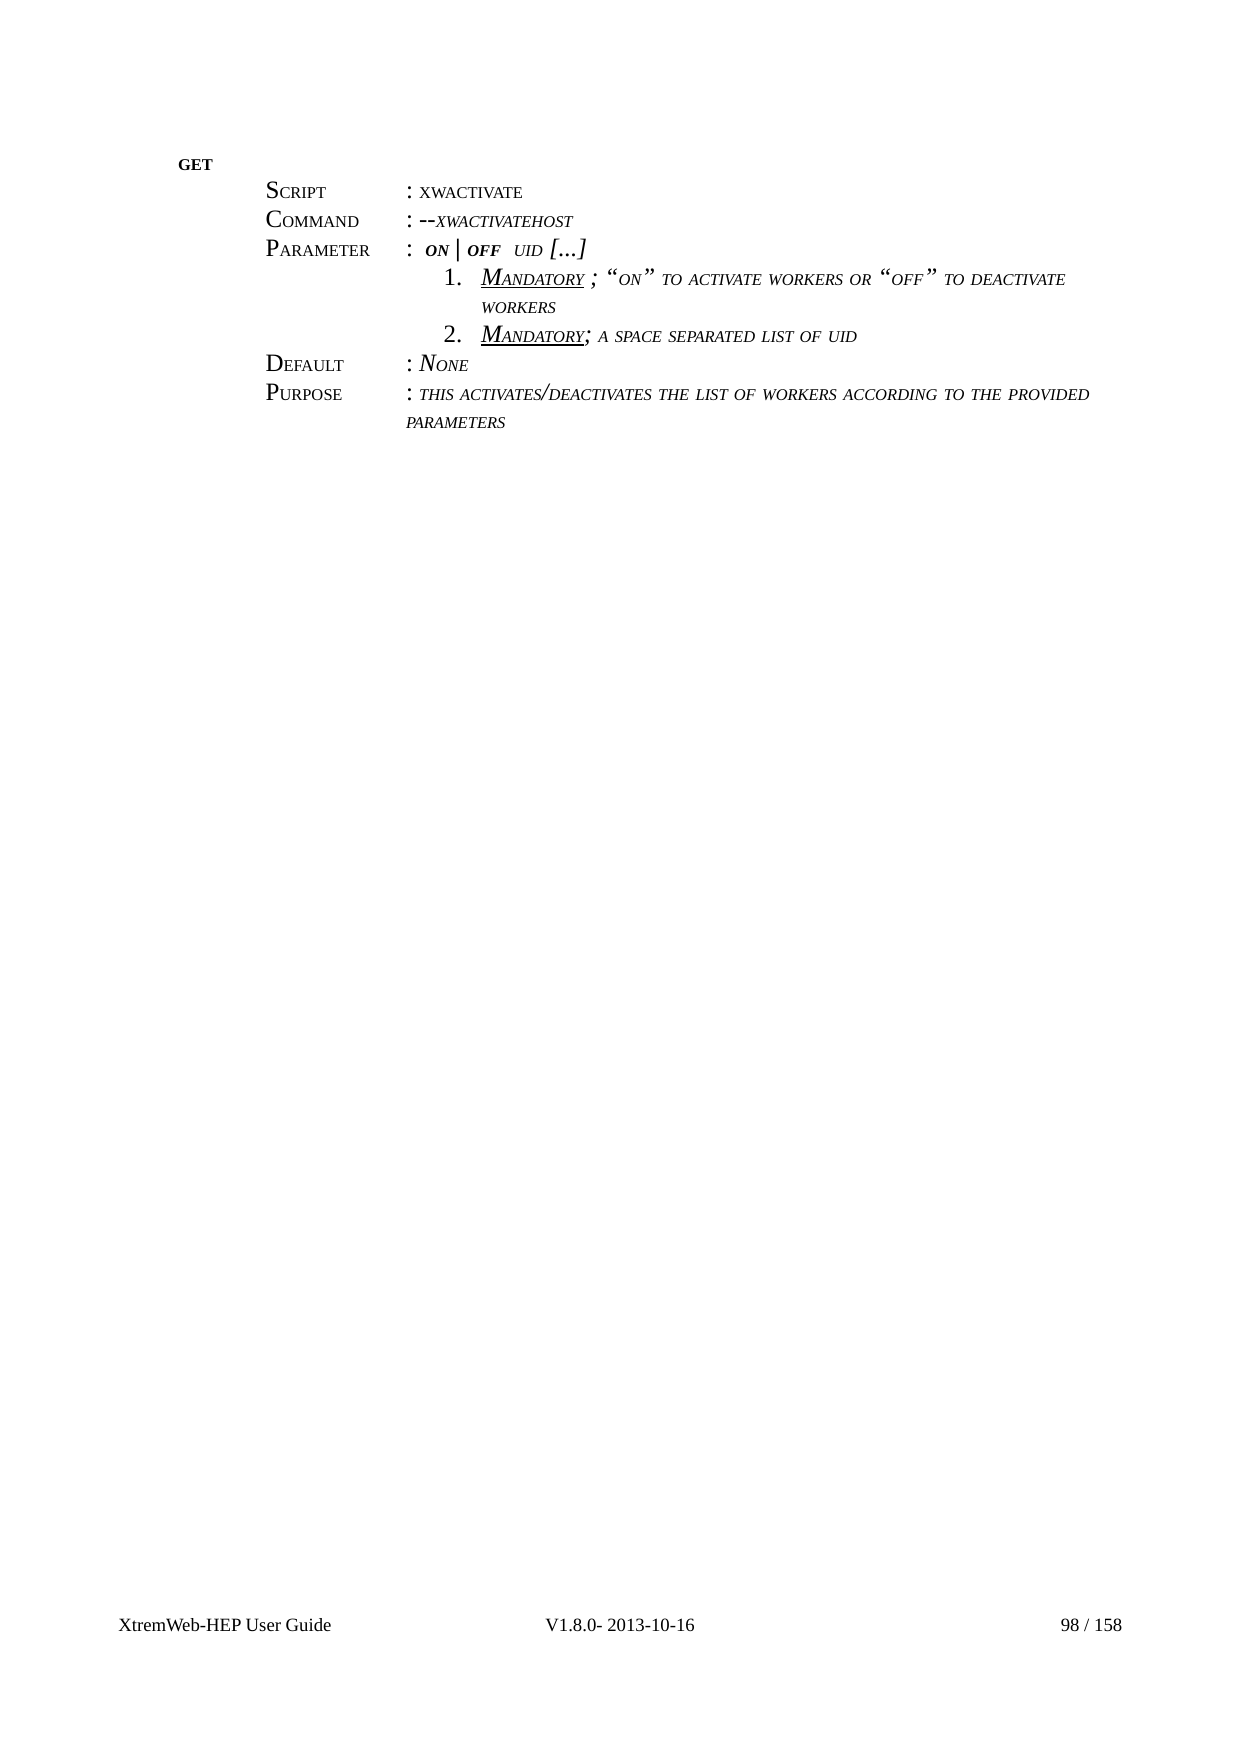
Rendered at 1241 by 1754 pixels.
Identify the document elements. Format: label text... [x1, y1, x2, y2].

text Purpose : this activates/deactivates the list of workers according to the provided parameters [265, 377, 1122, 434]
list Mandatory ; “on” to activate workers or “off” to deactivate workers [443, 262, 1122, 319]
text get [178, 147, 1122, 176]
text Parameter : on | off uid [...] [265, 233, 1122, 262]
text Command : --xwactivatehost [265, 204, 1122, 233]
list Mandatory; a space separated list of uid [443, 319, 1122, 348]
text Default : None [265, 348, 1122, 377]
text Script : xwactivate [265, 176, 1122, 204]
